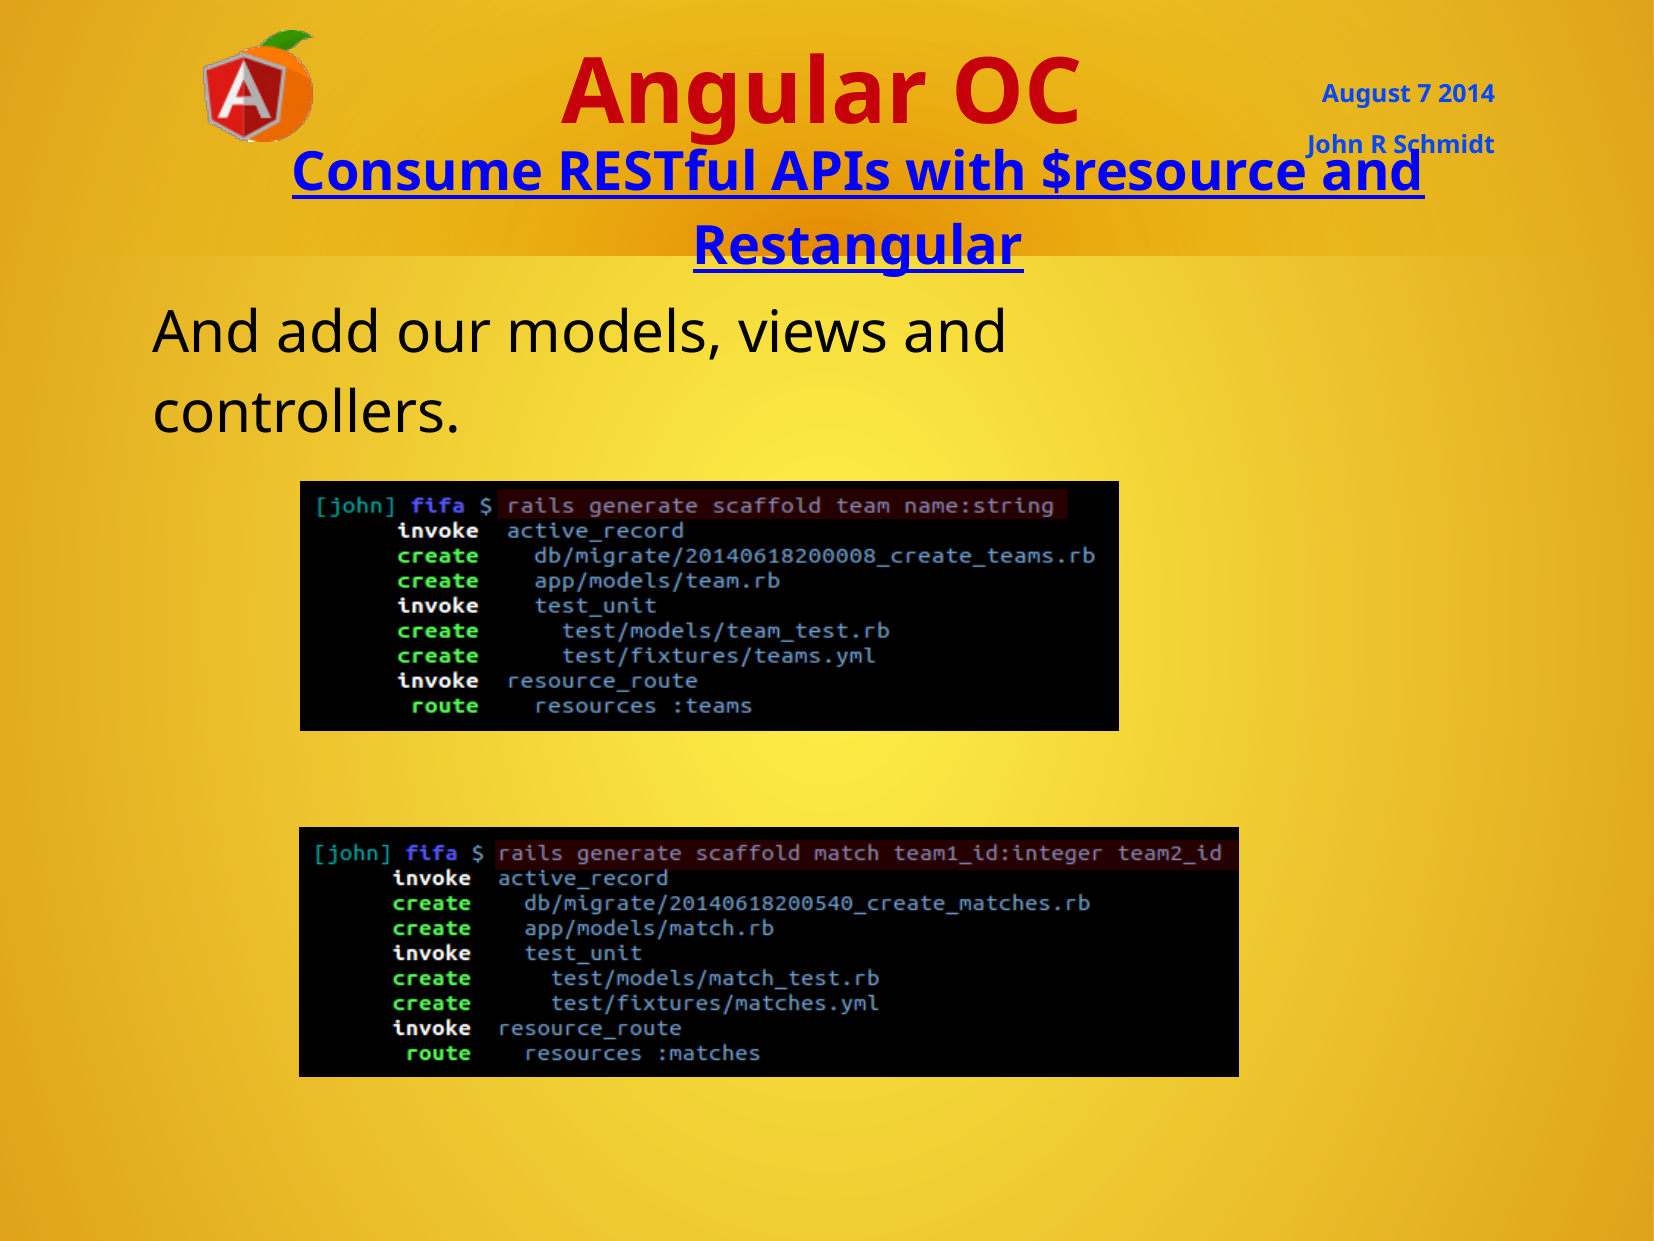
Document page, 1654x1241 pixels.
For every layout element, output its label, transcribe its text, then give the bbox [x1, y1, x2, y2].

text_box Consume RESTful APIs with $resource and Restangular [150, 175, 1567, 239]
subtitle And add our models, views and controllers. [152, 309, 1293, 431]
picture [300, 481, 1119, 731]
text_box August 7 2014 John R Schmidt [1260, 51, 1510, 172]
title Angular OC [560, 34, 1086, 142]
picture [299, 827, 1239, 1077]
picture [202, 30, 316, 142]
